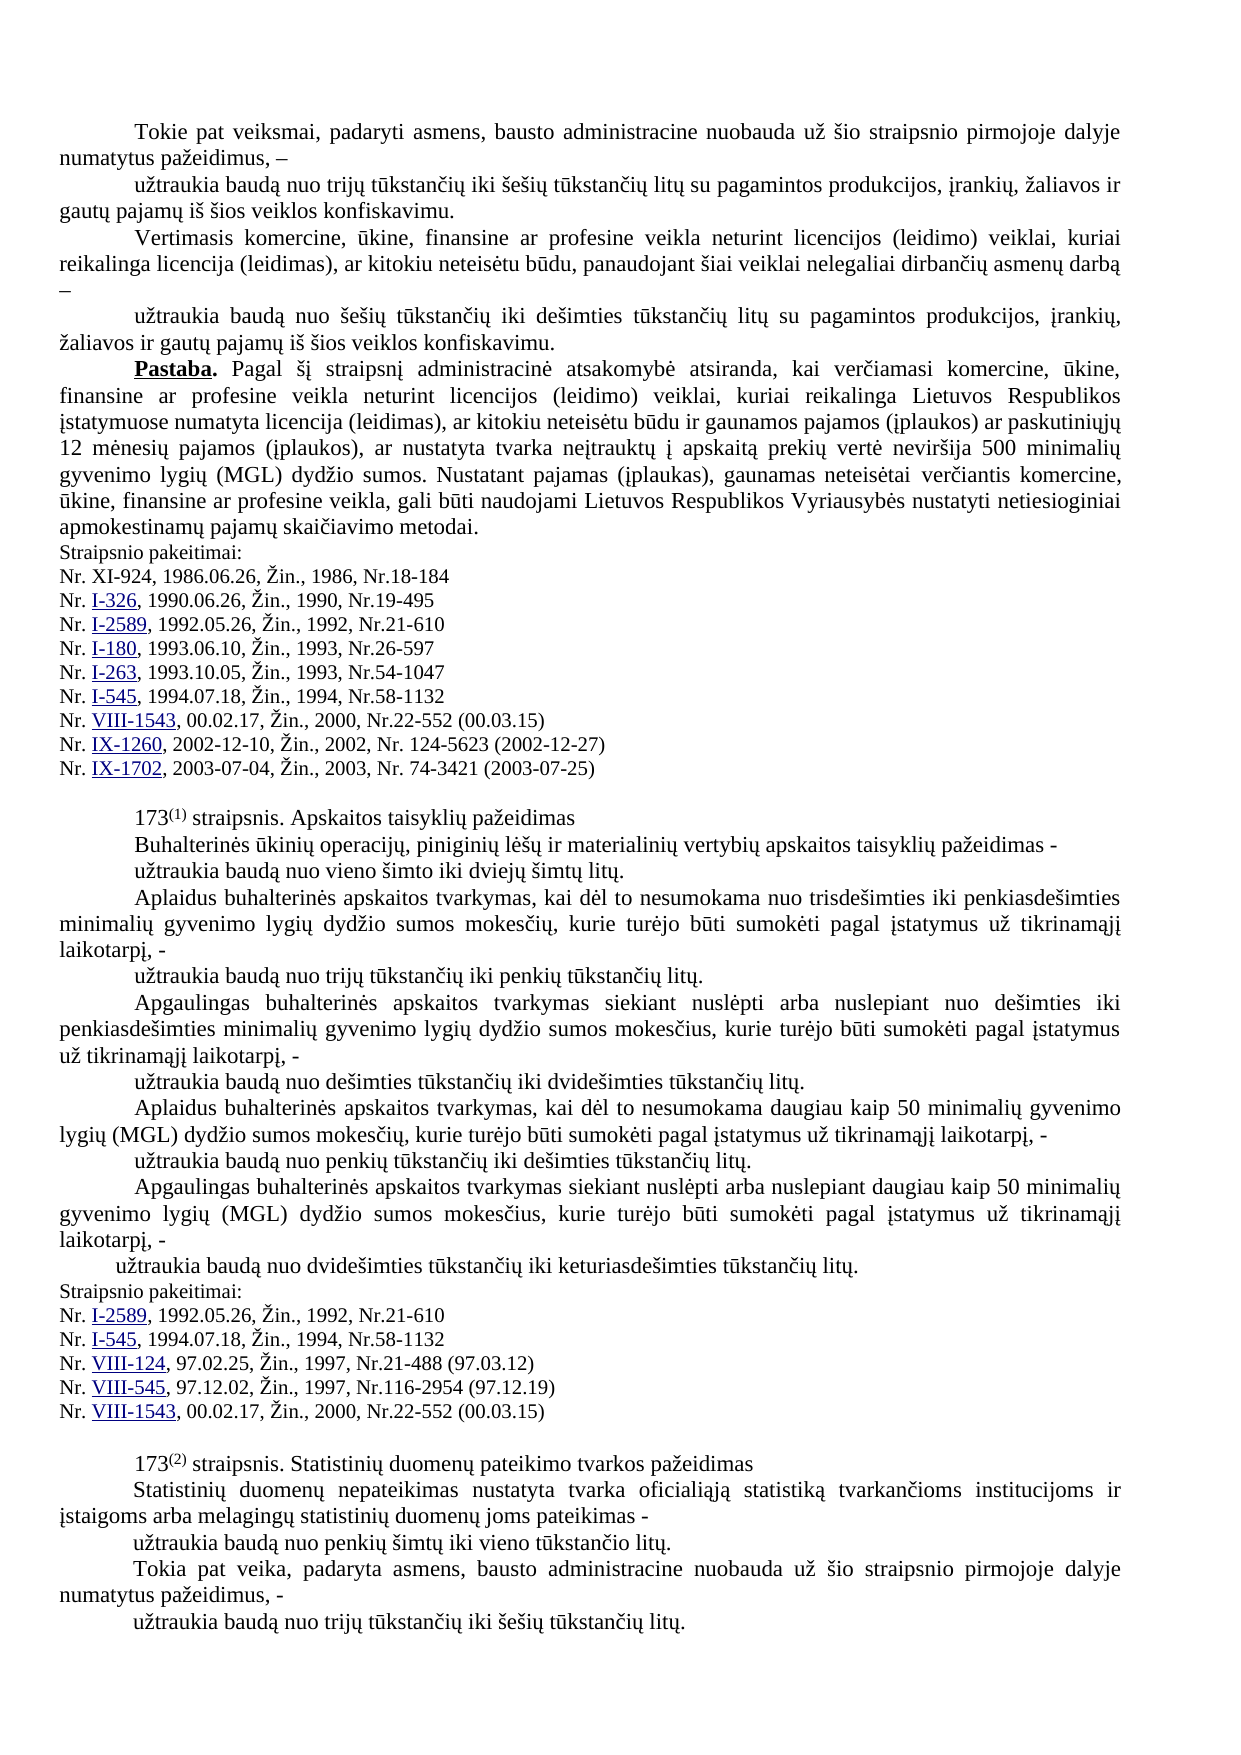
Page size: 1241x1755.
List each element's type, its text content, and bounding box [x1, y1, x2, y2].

text Vertimasis komercine, ūkine, finansine ar profesine veikla neturint licencijos (leidimo) veiklai, kuriai reikalinga licencija (leidimas), ar kitokiu neteisėtu būdu, panaudojant šiai veiklai nelegaliai dirbančių asmenų darbą – [59, 223, 1122, 303]
text Nr. VIII-1543, 00.02.17, Žin., 2000, Nr.22-552 (00.03.15) [59, 1399, 1122, 1423]
text Statistinių duomenų nepateikimas nustatyta tvarka oficialiąją statistiką tvarkančioms institucijoms ir įstaigoms arba melagingų statistinių duomenų joms pateikimas - [59, 1476, 1122, 1529]
text Buhalterinės ūkinių operacijų, piniginių lėšų ir materialinių vertybių apskaitos taisyklių pažeidimas - [59, 831, 1122, 857]
text užtraukia baudą nuo vieno šimto iki dviejų šimtų litų. [59, 857, 1122, 883]
text užtraukia baudą nuo dvidešimties tūkstančių iki keturiasdešimties tūkstančių litų. [59, 1252, 1122, 1279]
text Nr. XI-924, 1986.06.26, Žin., 1986, Nr.18-184 [59, 564, 1122, 588]
text užtraukia baudą nuo šešių tūkstančių iki dešimties tūkstančių litų su pagamintos produkcijos, įrankių, žaliavos ir gautų pajamų iš šios veiklos konfiskavimu. [59, 303, 1122, 355]
text Nr. I-180, 1993.06.10, Žin., 1993, Nr.26-597 [59, 636, 1122, 660]
text Tokie pat veiksmai, padaryti asmens, bausto administracine nuobauda už šio straipsnio pirmojoje dalyje numatytus pažeidimus, – [59, 118, 1122, 171]
text Nr. VIII-1543, 00.02.17, Žin., 2000, Nr.22-552 (00.03.15) [59, 708, 1122, 732]
text Apgaulingas buhalterinės apskaitos tvarkymas siekiant nuslėpti arba nuslepiant daugiau kaip 50 minimalių gyvenimo lygių (MGL) dydžio sumos mokesčius, kurie turėjo būti sumokėti pagal įstatymus už tikrinamąjį laikotarpį, - [59, 1173, 1122, 1252]
text Apgaulingas buhalterinės apskaitos tvarkymas siekiant nuslėpti arba nuslepiant nuo dešimties iki penkiasdešimties minimalių gyvenimo lygių dydžio sumos mokesčius, kurie turėjo būti sumokėti pagal įstatymus už tikrinamąjį laikotarpį, - [59, 989, 1122, 1068]
text užtraukia baudą nuo penkių tūkstančių iki dešimties tūkstančių litų. [59, 1147, 1122, 1173]
text Nr. I-545, 1994.07.18, Žin., 1994, Nr.58-1132 [59, 684, 1122, 708]
text Aplaidus buhalterinės apskaitos tvarkymas, kai dėl to nesumokama daugiau kaip 50 minimalių gyvenimo lygių (MGL) dydžio sumos mokesčių, kurie turėjo būti sumokėti pagal įstatymus už tikrinamąjį laikotarpį, - [59, 1094, 1122, 1147]
text užtraukia baudą nuo trijų tūkstančių iki šešių tūkstančių litų su pagamintos produkcijos, įrankių, žaliavos ir gautų pajamų iš šios veiklos konfiskavimu. [59, 171, 1122, 223]
text Pastaba. Pagal šį straipsnį administracinė atsakomybė atsiranda, kai verčiamasi komercine, ūkine, finansine ar profesine veikla neturint licencijos (leidimo) veiklai, kuriai reikalinga Lietuvos Respublikos įstatymuose numatyta licencija (leidimas), ar kitokiu neteisėtu būdu ir gaunamos pajamos (įplaukos) ar paskutiniųjų 12 mėnesių pajamos (įplaukos), ar nustatyta tvarka neįtrauktų į apskaitą prekių vertė neviršija 500 minimalių gyvenimo lygių (MGL) dydžio sumos. Nustatant pajamas (įplaukas), gaunamas neteisėtai verčiantis komercine, ūkine, finansine ar profesine veikla, gali būti naudojami Lietuvos Respublikos Vyriausybės nustatyti netiesioginiai apmokestinamų pajamų skaičiavimo metodai. [59, 355, 1122, 540]
text Nr. IX-1702, 2003-07-04, Žin., 2003, Nr. 74-3421 (2003-07-25) [59, 756, 1122, 780]
text Nr. VIII-545, 97.12.02, Žin., 1997, Nr.116-2954 (97.12.19) [59, 1375, 1122, 1399]
text Nr. VIII-124, 97.02.25, Žin., 1997, Nr.21-488 (97.03.12) [59, 1351, 1122, 1375]
text užtraukia baudą nuo trijų tūkstančių iki šešių tūkstančių litų. [59, 1608, 1122, 1634]
text Nr. I-2589, 1992.05.26, Žin., 1992, Nr.21-610 [59, 612, 1122, 636]
text užtraukia baudą nuo dešimties tūkstančių iki dvidešimties tūkstančių litų. [59, 1068, 1122, 1094]
text Aplaidus buhalterinės apskaitos tvarkymas, kai dėl to nesumokama nuo trisdešimties iki penkiasdešimties minimalių gyvenimo lygių dydžio sumos mokesčių, kurie turėjo būti sumokėti pagal įstatymus už tikrinamąjį laikotarpį, - [59, 883, 1122, 963]
text užtraukia baudą nuo penkių šimtų iki vieno tūkstančio litų. [59, 1529, 1122, 1555]
text Nr. I-2589, 1992.05.26, Žin., 1992, Nr.21-610 [59, 1303, 1122, 1327]
text Nr. IX-1260, 2002-12-10, Žin., 2002, Nr. 124-5623 (2002-12-27) [59, 732, 1122, 756]
text Nr. I-545, 1994.07.18, Žin., 1994, Nr.58-1132 [59, 1327, 1122, 1351]
text Straipsnio pakeitimai: [59, 540, 1122, 564]
text Straipsnio pakeitimai: [59, 1279, 1122, 1303]
text užtraukia baudą nuo trijų tūkstančių iki penkių tūkstančių litų. [59, 963, 1122, 989]
text Tokia pat veika, padaryta asmens, bausto administracine nuobauda už šio straipsnio pirmojoje dalyje numatytus pažeidimus, - [59, 1555, 1122, 1608]
text 173(1) straipsnis. Apskaitos taisyklių pažeidimas [59, 804, 1122, 831]
text Nr. I-326, 1990.06.26, Žin., 1990, Nr.19-495 [59, 588, 1122, 612]
text 173(2) straipsnis. Statistinių duomenų pateikimo tvarkos pažeidimas [134, 1449, 1122, 1476]
text Nr. I-263, 1993.10.05, Žin., 1993, Nr.54-1047 [59, 660, 1122, 684]
